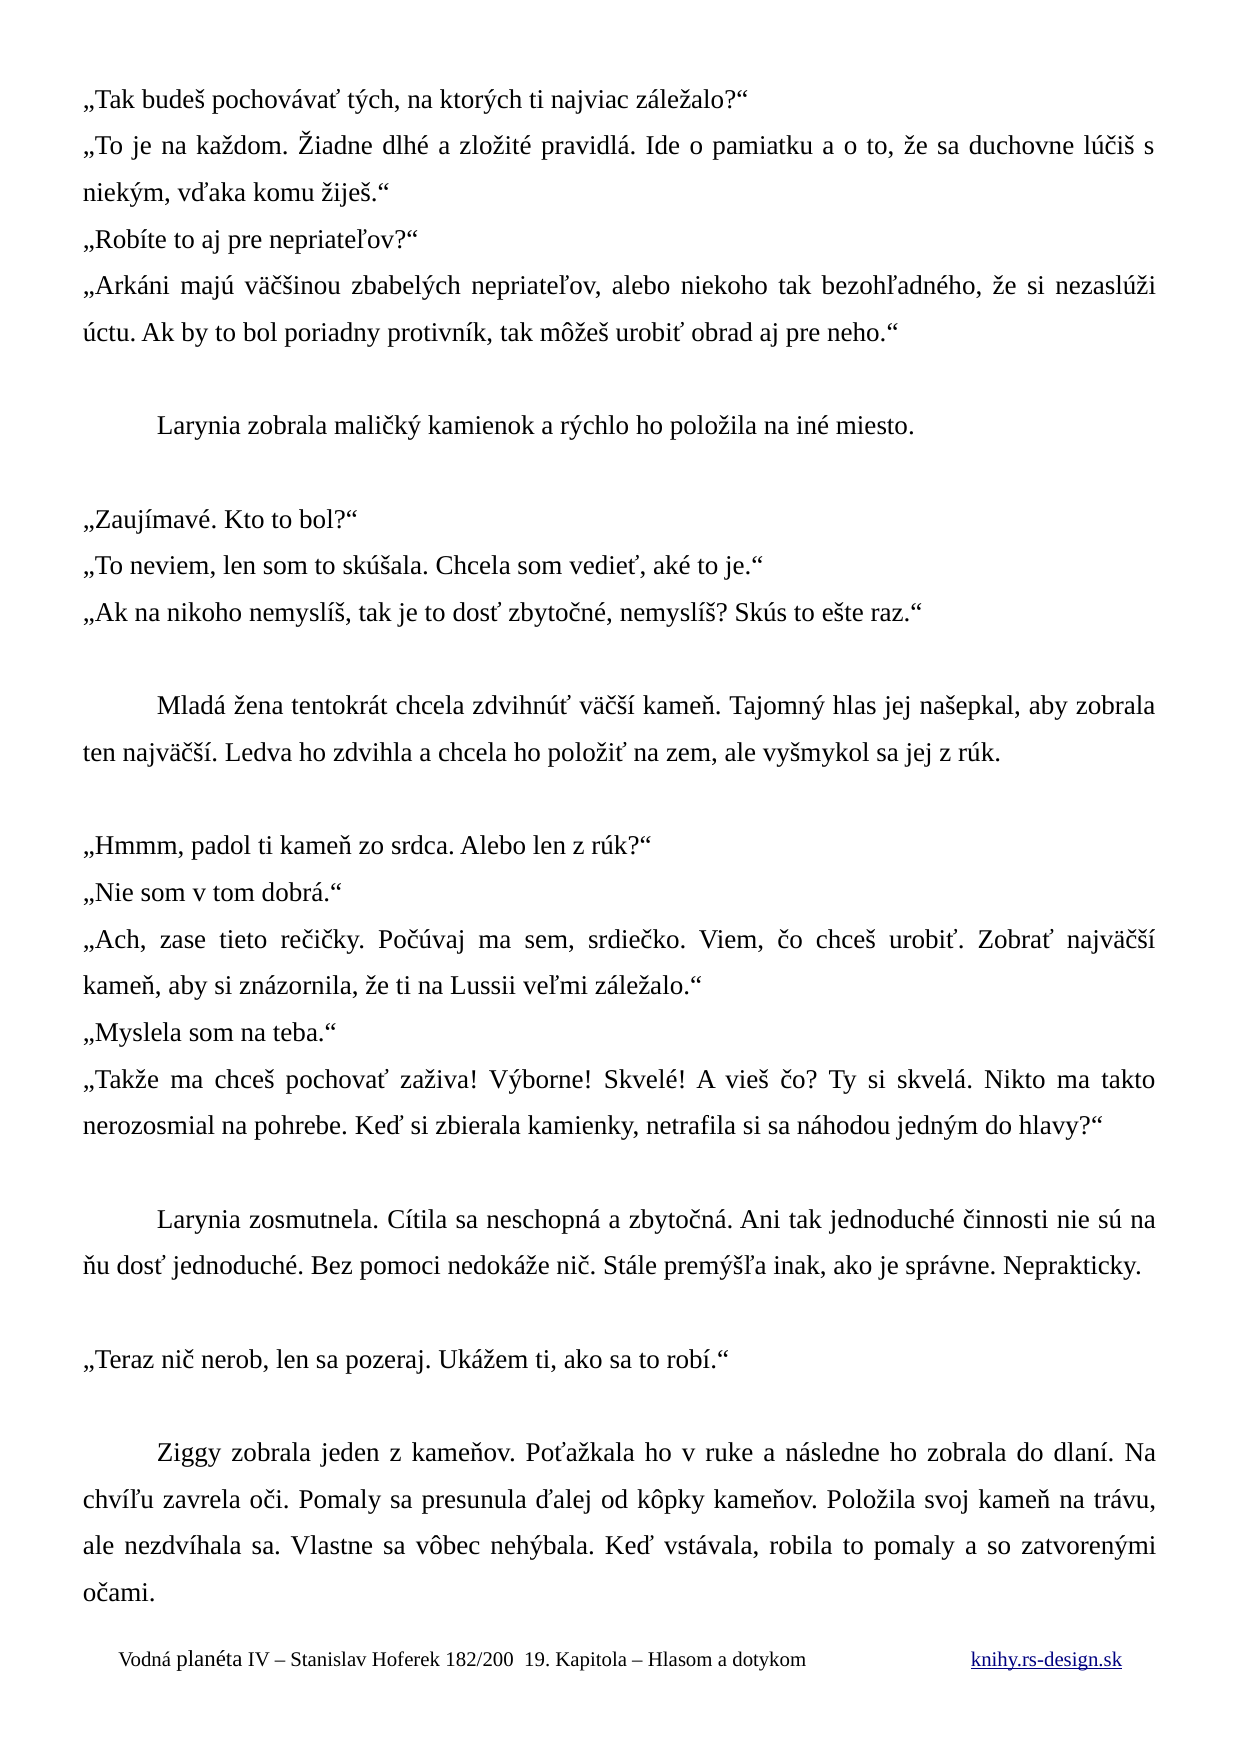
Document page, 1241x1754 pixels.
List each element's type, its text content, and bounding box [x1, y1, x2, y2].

text „Tak budeš pochovávať tých, na ktorých ti najviac záležalo?“ [83, 83, 1157, 114]
text Larynia zobrala maličký kamienok a rýchlo ho položila na iné miesto. [83, 409, 1157, 441]
text „Ak na nikoho nemyslíš, tak je to dosť zbytočné, nemyslíš? Skús to ešte raz.“ [83, 596, 1157, 627]
text „Takže ma chceš pochovať zaživa! Výborne! Skvelé! A vieš čo? Ty si skvelá. Nikto ma takto nerozosmial na pohrebe. Keď si zbierala kamienky, netrafila si sa náhodou jedným do hlavy?“ [83, 1063, 1157, 1141]
text „Ach, zase tieto rečičky. Počúvaj ma sem, srdiečko. Viem, čo chceš urobiť. Zobrať najväčší kameň, aby si znázornila, že ti na Lussii veľmi záležalo.“ [83, 923, 1157, 1001]
text „To je na každom. Žiadne dlhé a zložité pravidlá. Ide o pamiatku a o to, že sa duchovne lúčiš s niekým, vďaka komu žiješ.“ [83, 129, 1157, 207]
text Larynia zosmutnela. Cítila sa neschopná a zbytočná. Ani tak jednoduché činnosti nie sú na ňu dosť jednoduché. Bez pomoci nedokáže nič. Stále premýšľa inak, ako je správne. Neprakticky. [83, 1203, 1157, 1281]
text „Hmmm, padol ti kameň zo srdca. Alebo len z rúk?“ [83, 829, 1157, 861]
text „Nie som v tom dobrá.“ [83, 876, 1157, 907]
text „Zaujímavé. Kto to bol?“ [83, 503, 1157, 534]
text „Myslela som na teba.“ [83, 1016, 1157, 1047]
text Mladá žena tentokrát chcela zdvihnúť väčší kameň. Tajomný hlas jej našepkal, aby zobrala ten najväčší. Ledva ho zdvihla a chcela ho položiť na zem, ale vyšmykol sa jej z rúk. [83, 689, 1157, 767]
text Ziggy zobrala jeden z kameňov. Poťažkala ho v ruke a následne ho zobrala do dlaní. Na chvíľu zavrela oči. Pomaly sa presunula ďalej od kôpky kameňov. Položila svoj kameň na trávu, ale nezdvíhala sa. Vlastne sa vôbec nehýbala. Keď vstávala, robila to pomaly a so zatvorenými očami. [83, 1436, 1157, 1607]
text „Teraz nič nerob, len sa pozeraj. Ukážem ti, ako sa to robí.“ [83, 1343, 1157, 1374]
text „Robíte to aj pre nepriateľov?“ [83, 223, 1157, 254]
text „Arkáni majú väčšinou zbabelých nepriateľov, alebo niekoho tak bezohľadného, že si nezaslúži úctu. Ak by to bol poriadny protivník, tak môžeš urobiť obrad aj pre neho.“ [83, 269, 1157, 347]
text „To neviem, len som to skúšala. Chcela som vedieť, aké to je.“ [83, 549, 1157, 581]
